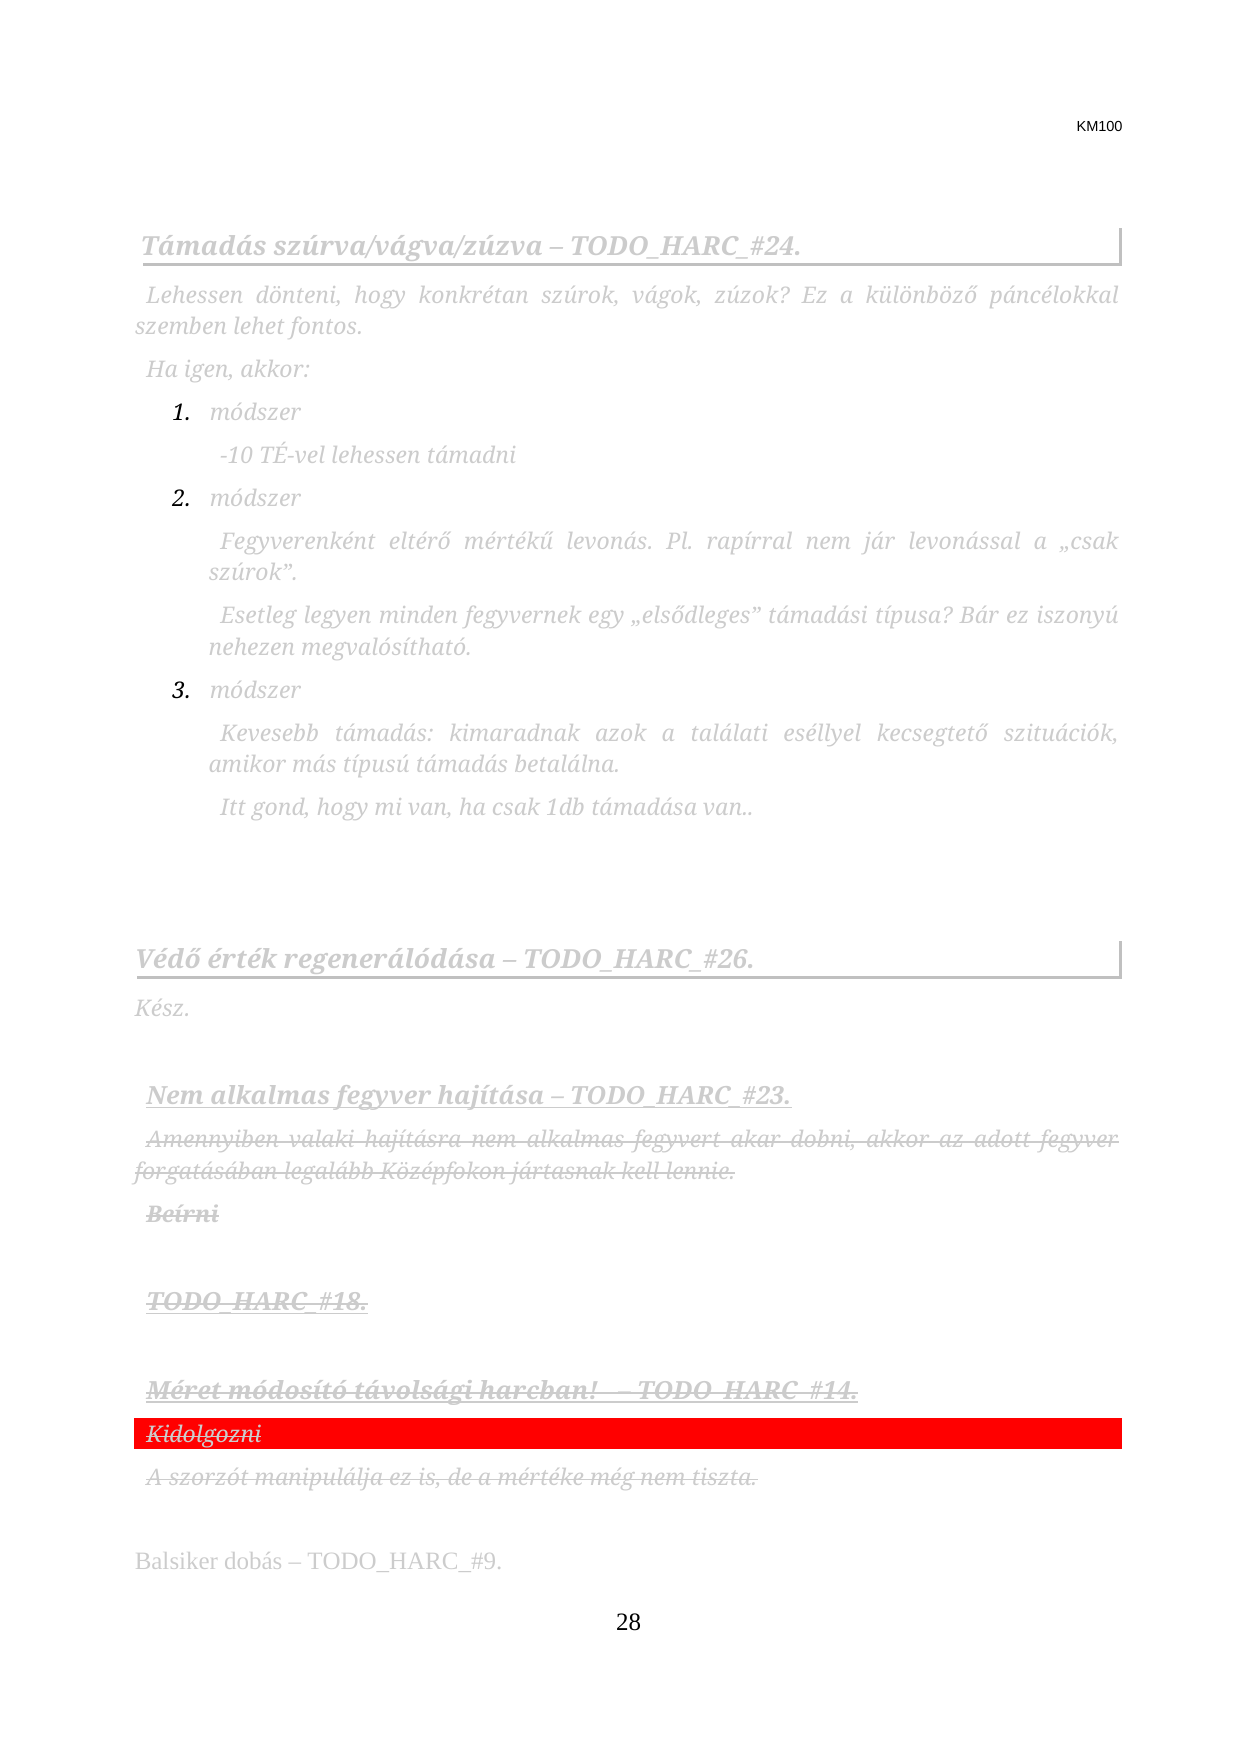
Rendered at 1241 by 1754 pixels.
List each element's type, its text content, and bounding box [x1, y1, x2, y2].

list módszer [172, 673, 1122, 705]
list módszer [172, 482, 1122, 513]
text Méret módosító távolsági harcban! – TODO_HARC_#14. [134, 1372, 1122, 1406]
text Balsiker dobás – TODO_HARC_#9. [134, 1547, 1122, 1575]
text Esetleg legyen minden fegyvernek egy „elsődleges” támadási típusa? Bár ez iszonyú nehezen megvalósítható. [208, 599, 1122, 662]
text Kevesebb támadás: kimaradnak azok a találati eséllyel kecsegtető szituációk, amikor más típusú támadás betalálna. [208, 717, 1122, 779]
text Amennyiben valaki hajításra nem alkalmas fegyvert akar dobni, akkor az adott fegyver forgatásában legalább Középfokon jártasnak kell lennie. [134, 1123, 1122, 1186]
text -10 TÉ-vel lehessen támadni [208, 439, 1122, 470]
text Beírni [134, 1198, 1122, 1229]
text Fegyverenként eltérő mértékű levonás. Pl. rapírral nem jár levonással a „csak szúrok”. [208, 525, 1122, 587]
text Kész. [134, 992, 1122, 1023]
text Ha igen, akkor: [134, 353, 1122, 384]
text Nem alkalmas fegyver hajítása – TODO_HARC_#23. [134, 1078, 1122, 1112]
text Itt gond, hogy mi van, ha csak 1db támadása van.. [208, 791, 1122, 822]
subtitle Támadás szúrva/vágva/zúzva – TODO_HARC_#24. [140, 228, 1119, 263]
text Kidolgozni [134, 1418, 1122, 1449]
list módszer [172, 396, 1122, 427]
subtitle Védő érték regenerálódása – TODO_HARC_#26. [134, 941, 1119, 976]
text Lehessen dönteni, hogy konkrétan szúrok, vágok, zúzok? Ez a különböző páncélokkal szemben lehet fontos. [134, 279, 1122, 341]
text A szorzót manipulálja ez is, de a mértéke még nem tiszta. [134, 1461, 1122, 1492]
text TODO_HARC_#18. [134, 1284, 1122, 1318]
